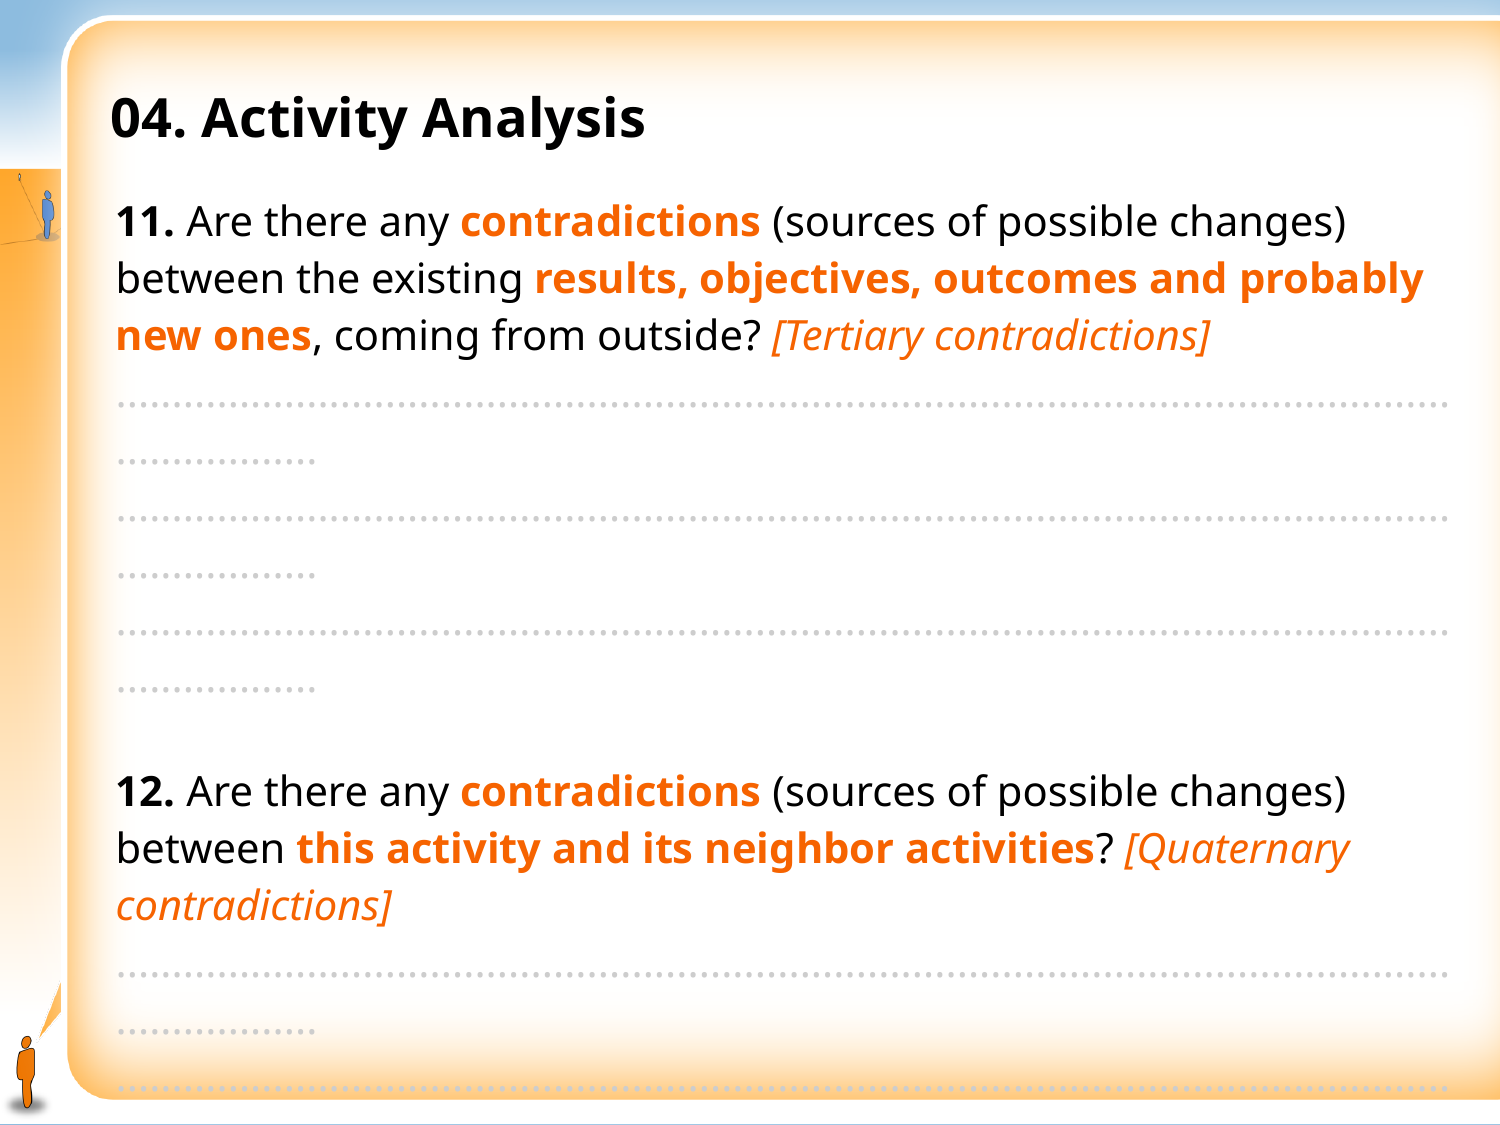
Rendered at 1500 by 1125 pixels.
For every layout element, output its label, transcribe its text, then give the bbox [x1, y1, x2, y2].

title 04. Activity Analysis [110, 44, 1461, 188]
list 11. Are there any contradictions (sources of possible changes) between the existing results, objectives, outcomes and probably new ones, coming from outside? [Tertiary contradictions] ......................................................................................................................................... ......................................................................................................................................... ......................................................................................................................................... 12. Are there any contradictions (sources of possible changes) between this activity and its neighbor activities? [Quaternary contradictions] ......................................................................................................................................... ......................................................................................................................................... ......................................................................................................................................... 13. Which are the possible changes that these contradictions can bring? ......................................................................................................................................... ......................................................................................................................................... ......................................................................................................................................... [115, 191, 1466, 1125]
picture [0, 0, 1500, 1125]
